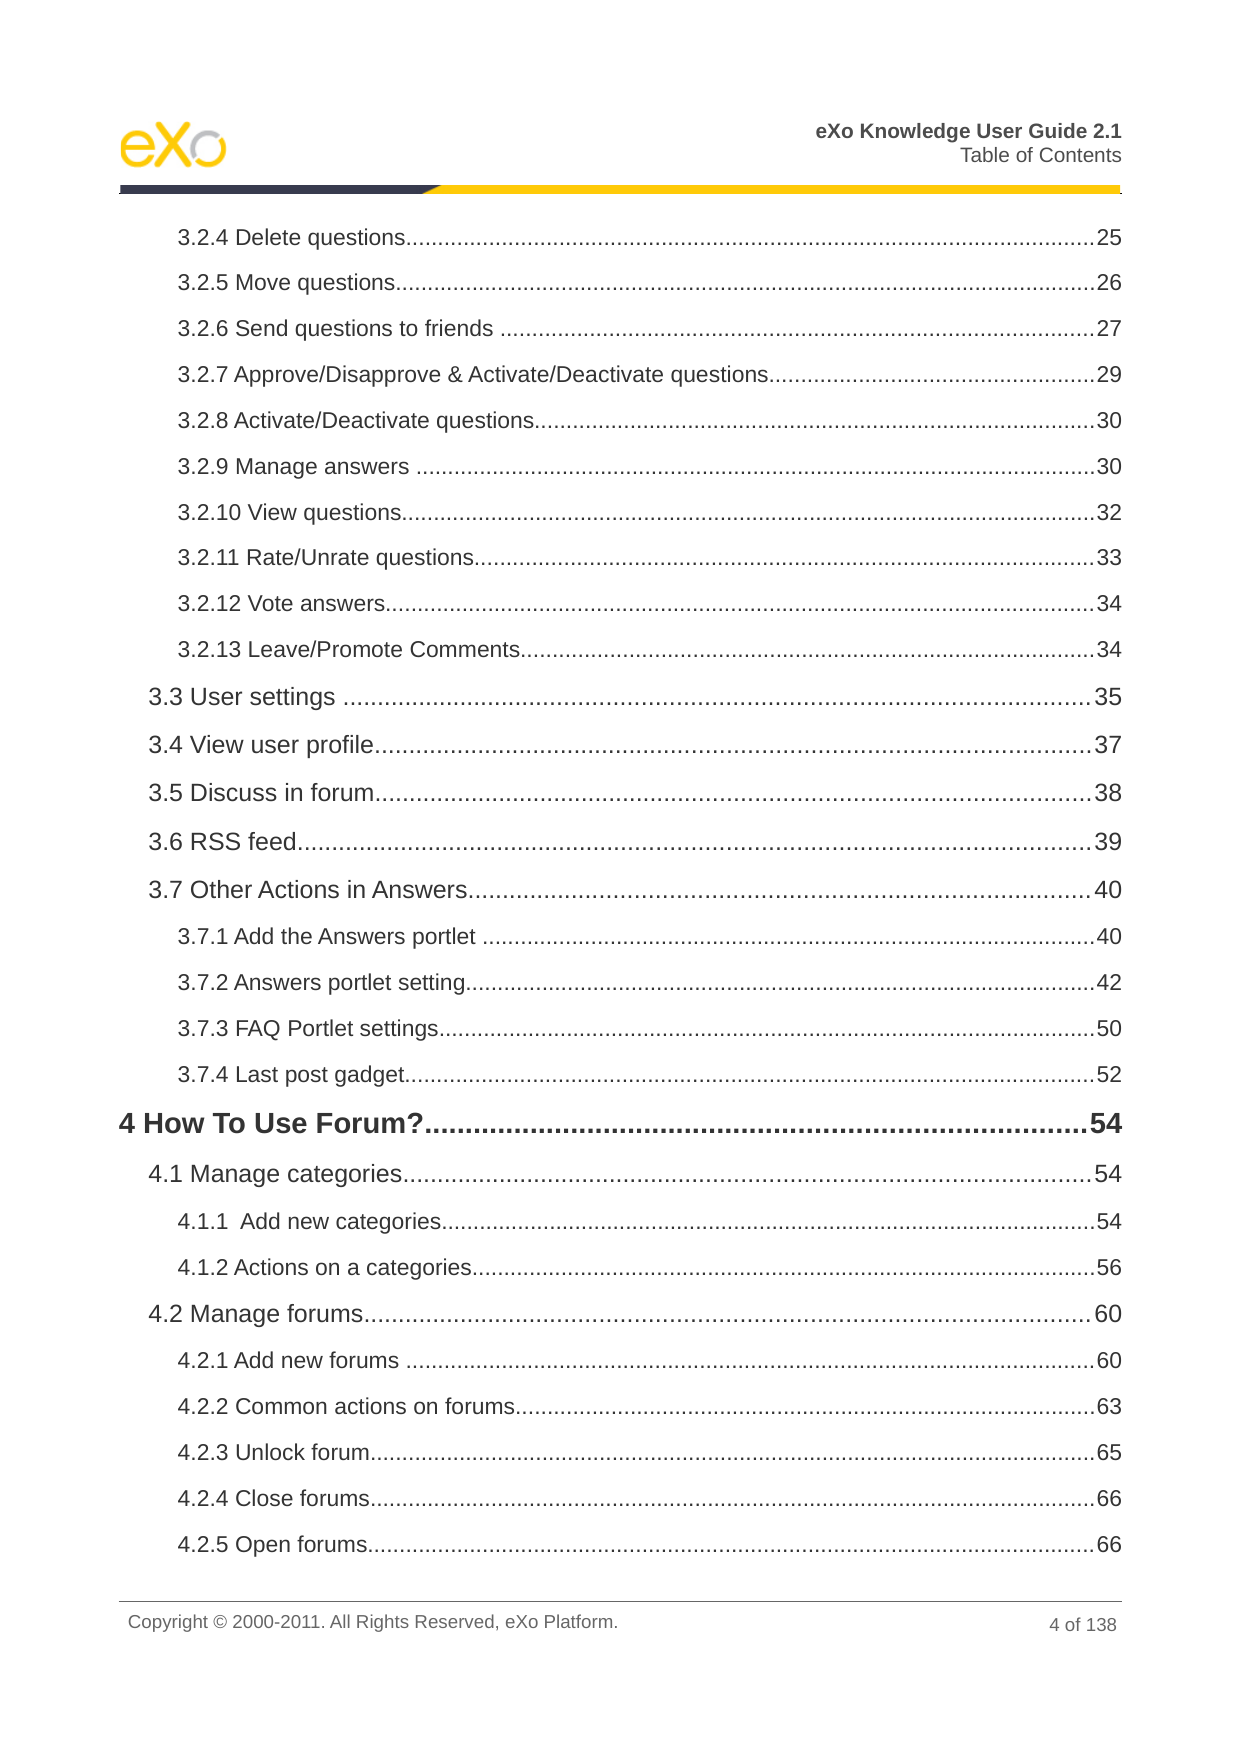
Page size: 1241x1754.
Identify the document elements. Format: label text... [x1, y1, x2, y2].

text 3.2.12 Vote answers 34 [177, 590, 1122, 617]
text 3.2.5 Move questions 26 [177, 269, 1122, 296]
text 3.2.7 Approve/Disapprove & Activate/Deactivate questions 29 [177, 361, 1122, 387]
picture [120, 185, 1121, 194]
text 3.7.4 Last post gadget 52 [177, 1061, 1122, 1087]
text 4.2.2 Common actions on forums 63 [177, 1393, 1122, 1420]
text 4.2 Manage forums 60 [148, 1299, 1122, 1328]
text 4.2.4 Close forums 66 [177, 1485, 1122, 1511]
text 4.1 Manage categories 54 [148, 1159, 1122, 1188]
text 3.5 Discuss in forum 38 [148, 778, 1122, 807]
text 4.2.5 Open forums 66 [177, 1531, 1122, 1557]
text 3.2.13 Leave/Promote Comments 34 [177, 636, 1122, 662]
text 3.2.4 Delete questions 25 [177, 223, 1122, 250]
picture [120, 121, 227, 168]
text 3.3 User settings 35 [148, 682, 1122, 711]
text 4.1.1 Add new categories 54 [177, 1208, 1122, 1234]
text 3.7.2 Answers portlet setting 42 [177, 969, 1122, 995]
text 3.2.9 Manage answers 30 [177, 453, 1122, 479]
text 3.2.8 Activate/Deactivate questions 30 [177, 407, 1122, 433]
text 3.7.1 Add the Answers portlet 40 [177, 923, 1122, 949]
text 3.2.10 View questions 32 [177, 498, 1122, 525]
text 4.2.1 Add new forums 60 [177, 1347, 1122, 1374]
text 4 How To Use Forum? 54 [118, 1106, 1122, 1140]
text 3.2.11 Rate/Unrate questions 33 [177, 544, 1122, 571]
text 4.1.2 Actions on a categories 56 [177, 1253, 1122, 1280]
text 3.6 RSS feed 39 [148, 827, 1122, 855]
text 4.2.3 Unlock forum 65 [177, 1439, 1122, 1466]
text 3.7 Other Actions in Answers 40 [148, 875, 1122, 903]
text 3.7.3 FAQ Portlet settings 50 [177, 1015, 1122, 1041]
text 3.4 View user profile 37 [148, 730, 1122, 759]
text 3.2.6 Send questions to friends 27 [177, 315, 1122, 342]
